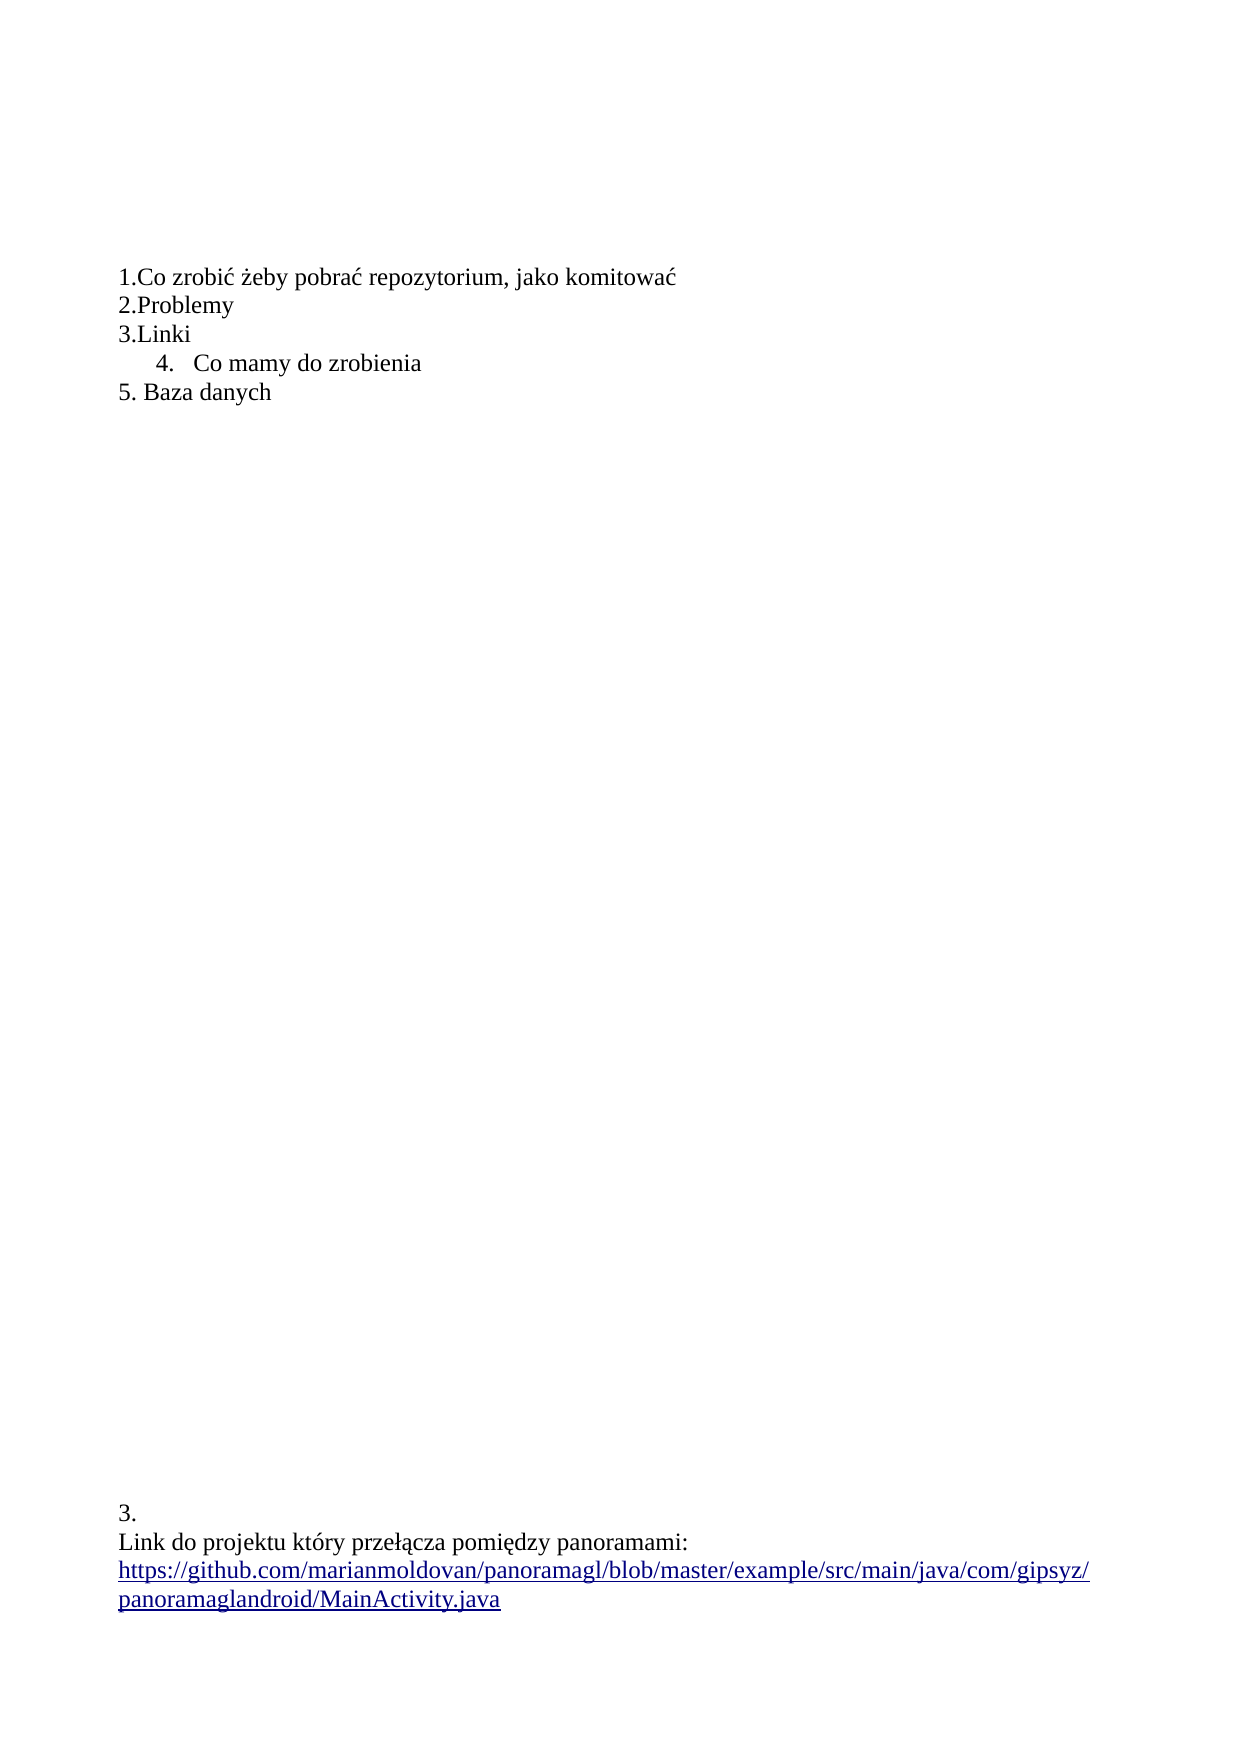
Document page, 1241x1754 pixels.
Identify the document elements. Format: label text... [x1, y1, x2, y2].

text 1.Co zrobić żeby pobrać repozytorium, jako komitować [118, 262, 1122, 291]
text 3. [118, 1498, 1122, 1527]
text 2.Problemy [118, 291, 1122, 319]
text https://github.com/marianmoldovan/panoramagl/blob/master/example/src/main/java/com/gipsyz/panoramaglandroid/MainActivity.java [118, 1556, 1122, 1613]
text Link do projektu który przełącza pomiędzy panoramami: [118, 1527, 1122, 1556]
list Co mamy do zrobienia [156, 348, 1122, 377]
text 3.Linki [118, 319, 1122, 348]
text 5. Baza danych [118, 377, 1122, 406]
